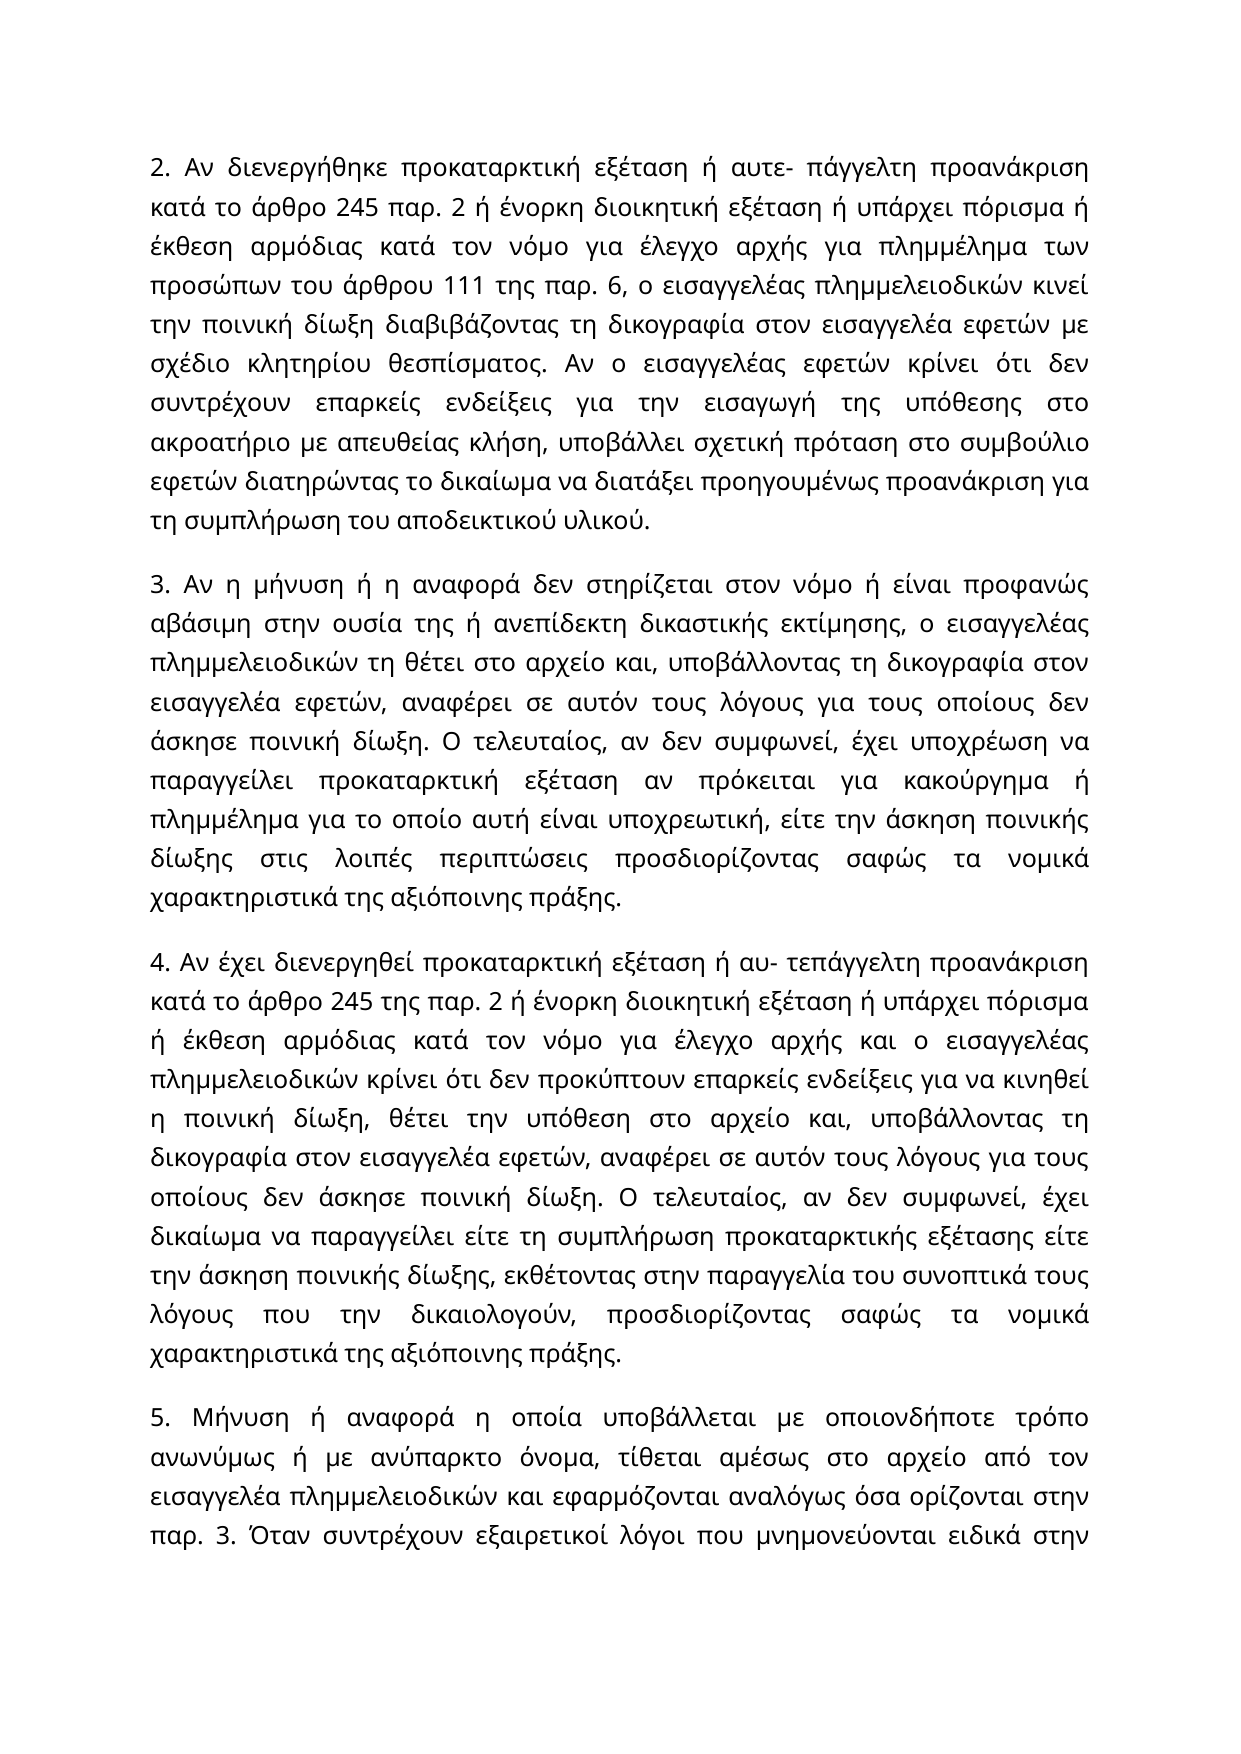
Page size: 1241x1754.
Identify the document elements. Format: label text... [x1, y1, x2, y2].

text 4. Αν έχει διενεργηθεί προκαταρκτική εξέταση ή αυ- τεπάγγελτη προανάκριση κατά το άρθρο 245 της παρ. 2 ή ένορκη διοικητική εξέταση ή υπάρχει πόρισμα ή έκθεση αρμόδιας κατά τον νόμο για έλεγχο αρχής και ο εισαγγελέας πλημμελειοδικών κρίνει ότι δεν προκύπτουν επαρκείς ενδείξεις για να κινηθεί η ποινική δίωξη, θέτει την υπόθεση στο αρχείο και, υποβάλλοντας τη δικογραφία στον εισαγγελέα εφετών, αναφέρει σε αυτόν τους λόγους για τους οποίους δεν άσκησε ποινική δίωξη. Ο τελευταίος, αν δεν συμφωνεί, έχει δικαίωμα να παραγγείλει είτε τη συμπλήρωση προκαταρκτικής εξέτασης είτε την άσκηση ποινικής δίωξης, εκθέτοντας στην παραγγελία του συνοπτικά τους λόγους που την δικαιολογούν, προσδιορίζοντας σαφώς τα νομικά χαρακτηριστικά της αξιόποινης πράξης. [150, 944, 1090, 1370]
text 2. Αν διενεργήθηκε προκαταρκτική εξέταση ή αυτε- πάγγελτη προανάκριση κατά το άρθρο 245 παρ. 2 ή ένορκη διοικητική εξέταση ή υπάρχει πόρισμα ή έκθεση αρμόδιας κατά τον νόμο για έλεγχο αρχής για πλημμέλημα των προσώπων του άρθρου 111 της παρ. 6, ο εισαγγελέας πλημμελειοδικών κινεί την ποινική δίωξη διαβιβάζοντας τη δικογραφία στον εισαγγελέα εφετών με σχέδιο κλητηρίου θεσπίσματος. Αν ο εισαγγελέας εφετών κρίνει ότι δεν συντρέχουν επαρκείς ενδείξεις για την εισαγωγή της υπόθεσης στο ακροατήριο με απευθείας κλήση, υποβάλλει σχετική πρόταση στο συμβούλιο εφετών διατηρώντας το δικαίωμα να διατάξει προηγουμένως προανάκριση για τη συμπλήρωση του αποδεικτικού υλικού. [150, 150, 1090, 537]
text 3. Αν η μήνυση ή η αναφορά δεν στηρίζεται στον νόμο ή είναι προφανώς αβάσιμη στην ουσία της ή ανεπίδεκτη δικαστικής εκτίμησης, ο εισαγγελέας πλημμελειοδικών τη θέτει στο αρχείο και, υποβάλλοντας τη δικογραφία στον εισαγγελέα εφετών, αναφέρει σε αυτόν τους λόγους για τους οποίους δεν άσκησε ποινική δίωξη. Ο τελευταίος, αν δεν συμφωνεί, έχει υποχρέωση να παραγγείλει προκαταρκτική εξέταση αν πρόκειται για κακούργημα ή πλημμέλημα για το οποίο αυτή είναι υποχρεωτική, είτε την άσκηση ποινικής δίωξης στις λοιπές περιπτώσεις προσδιορίζοντας σαφώς τα νομικά χαρακτηριστικά της αξιόποινης πράξης. [150, 567, 1090, 914]
text 5. Μήνυση ή αναφορά η οποία υποβάλλεται με οποιονδήποτε τρόπο ανωνύμως ή με ανύπαρκτο όνομα, τίθεται αμέσως στο αρχείο από τον εισαγγελέα πλημμελειοδικών και εφαρμόζονται αναλόγως όσα ορίζονται στην παρ. 3. Όταν συντρέχουν εξαιρετικοί λόγοι που μνημονεύονται ειδικά στην [150, 1400, 1090, 1552]
